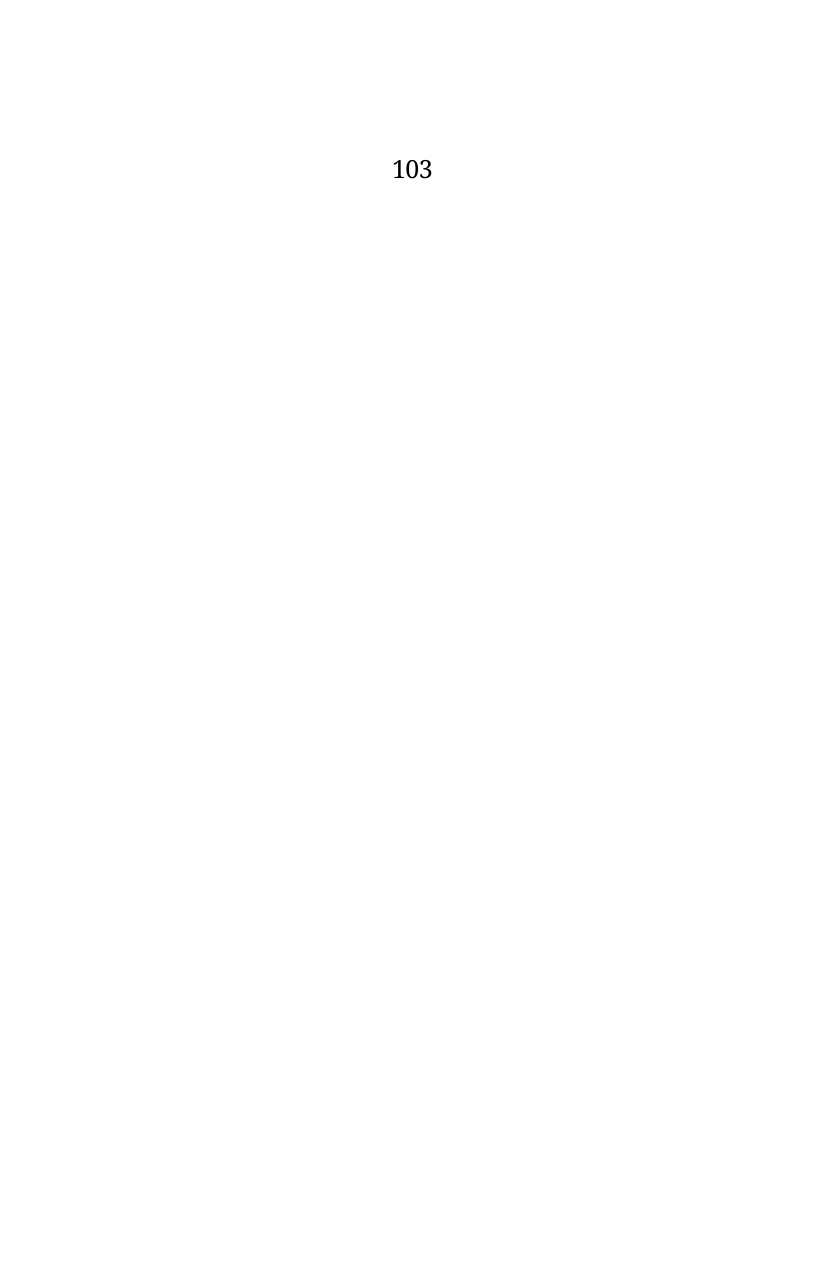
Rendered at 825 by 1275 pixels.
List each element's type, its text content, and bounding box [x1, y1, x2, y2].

text 103 [86, 152, 739, 186]
